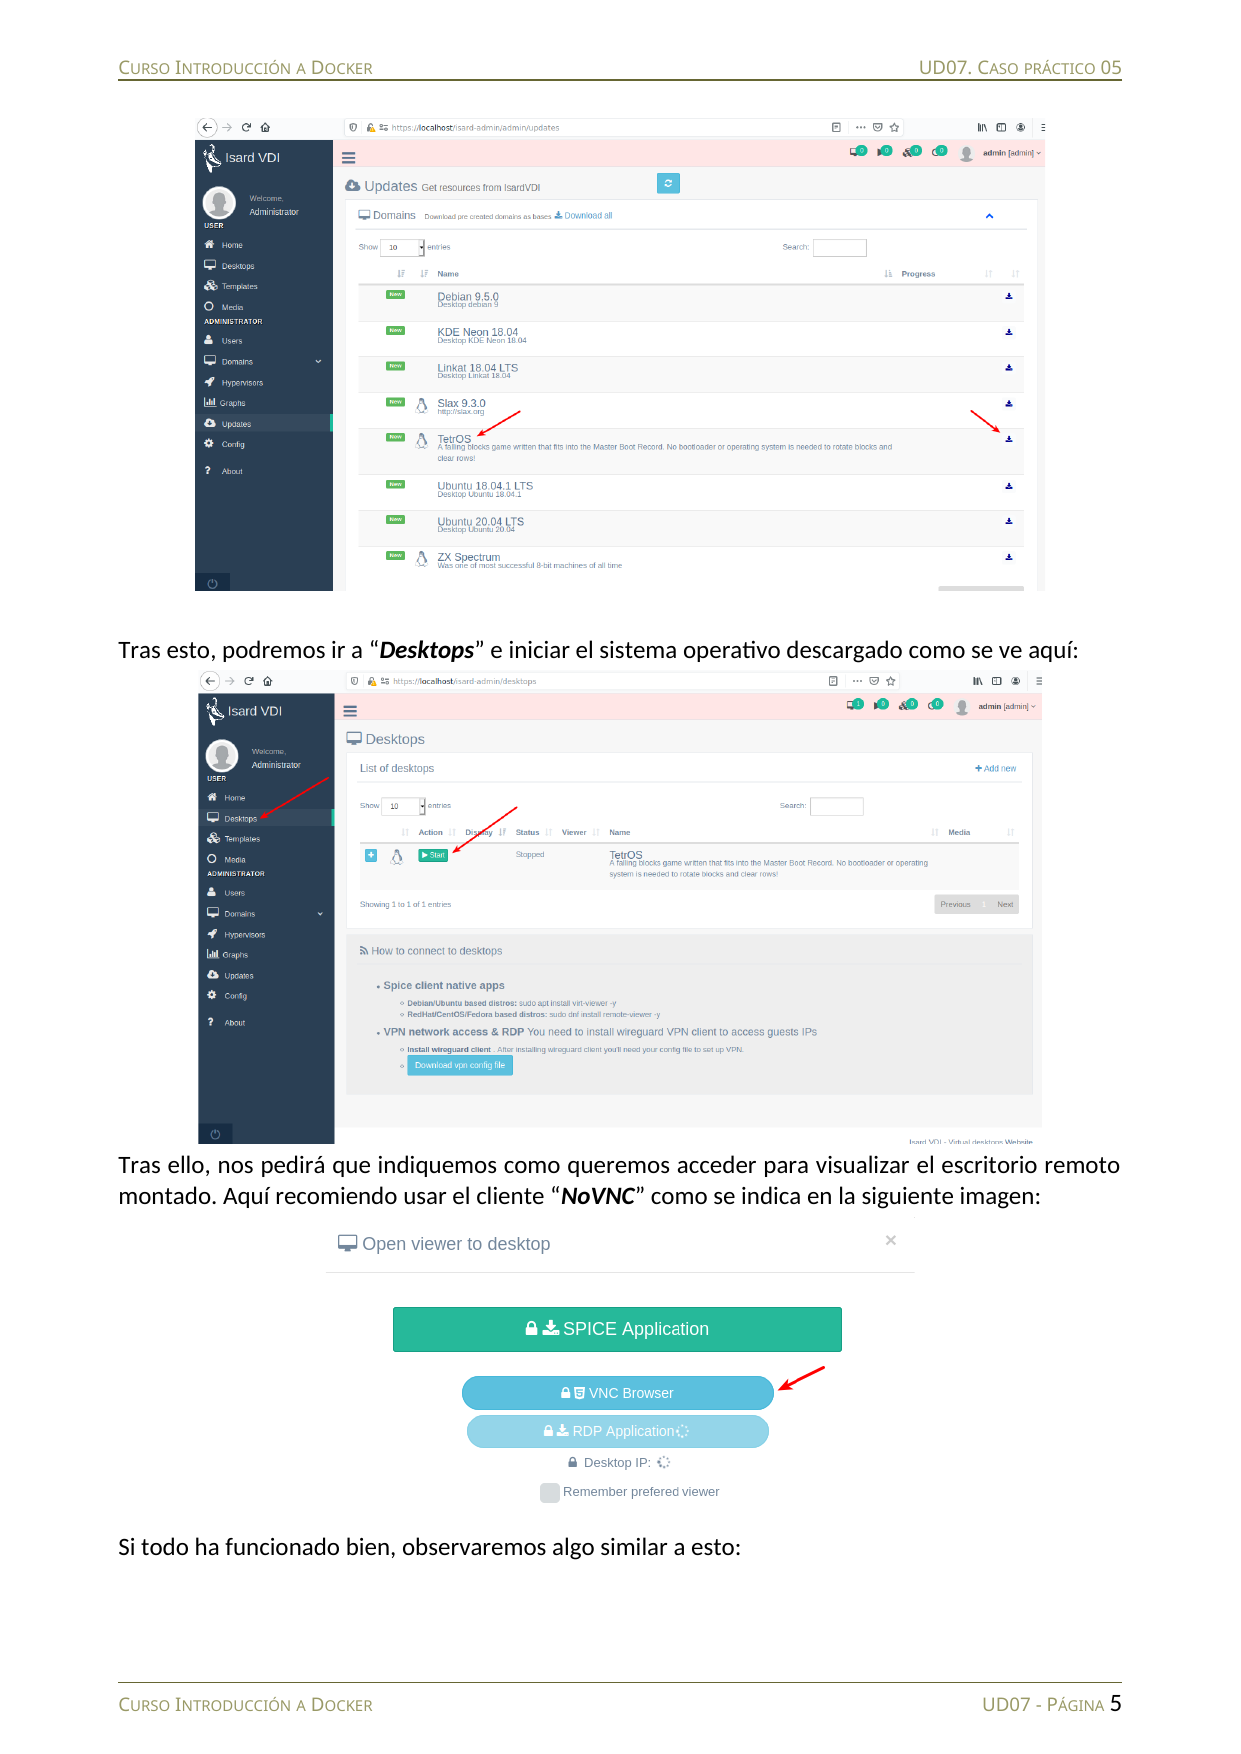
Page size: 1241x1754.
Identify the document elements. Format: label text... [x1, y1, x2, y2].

picture [325, 1217, 915, 1525]
text Si todo ha funcionado bien, observaremos algo similar a esto: [118, 1531, 1122, 1562]
text Tras ello, nos pedirá que indiquemos como queremos acceder para visualizar el escritorio remoto montado. Aquí recomiendo usar el cliente “NoVNC” como se indica en la siguiente imagen: [118, 1150, 1122, 1211]
picture [198, 670, 1042, 1144]
picture [195, 118, 1045, 591]
text Tras esto, podremos ir a “Desktops” e iniciar el sistema operativo descargado como se ve aquí: [118, 634, 1122, 664]
